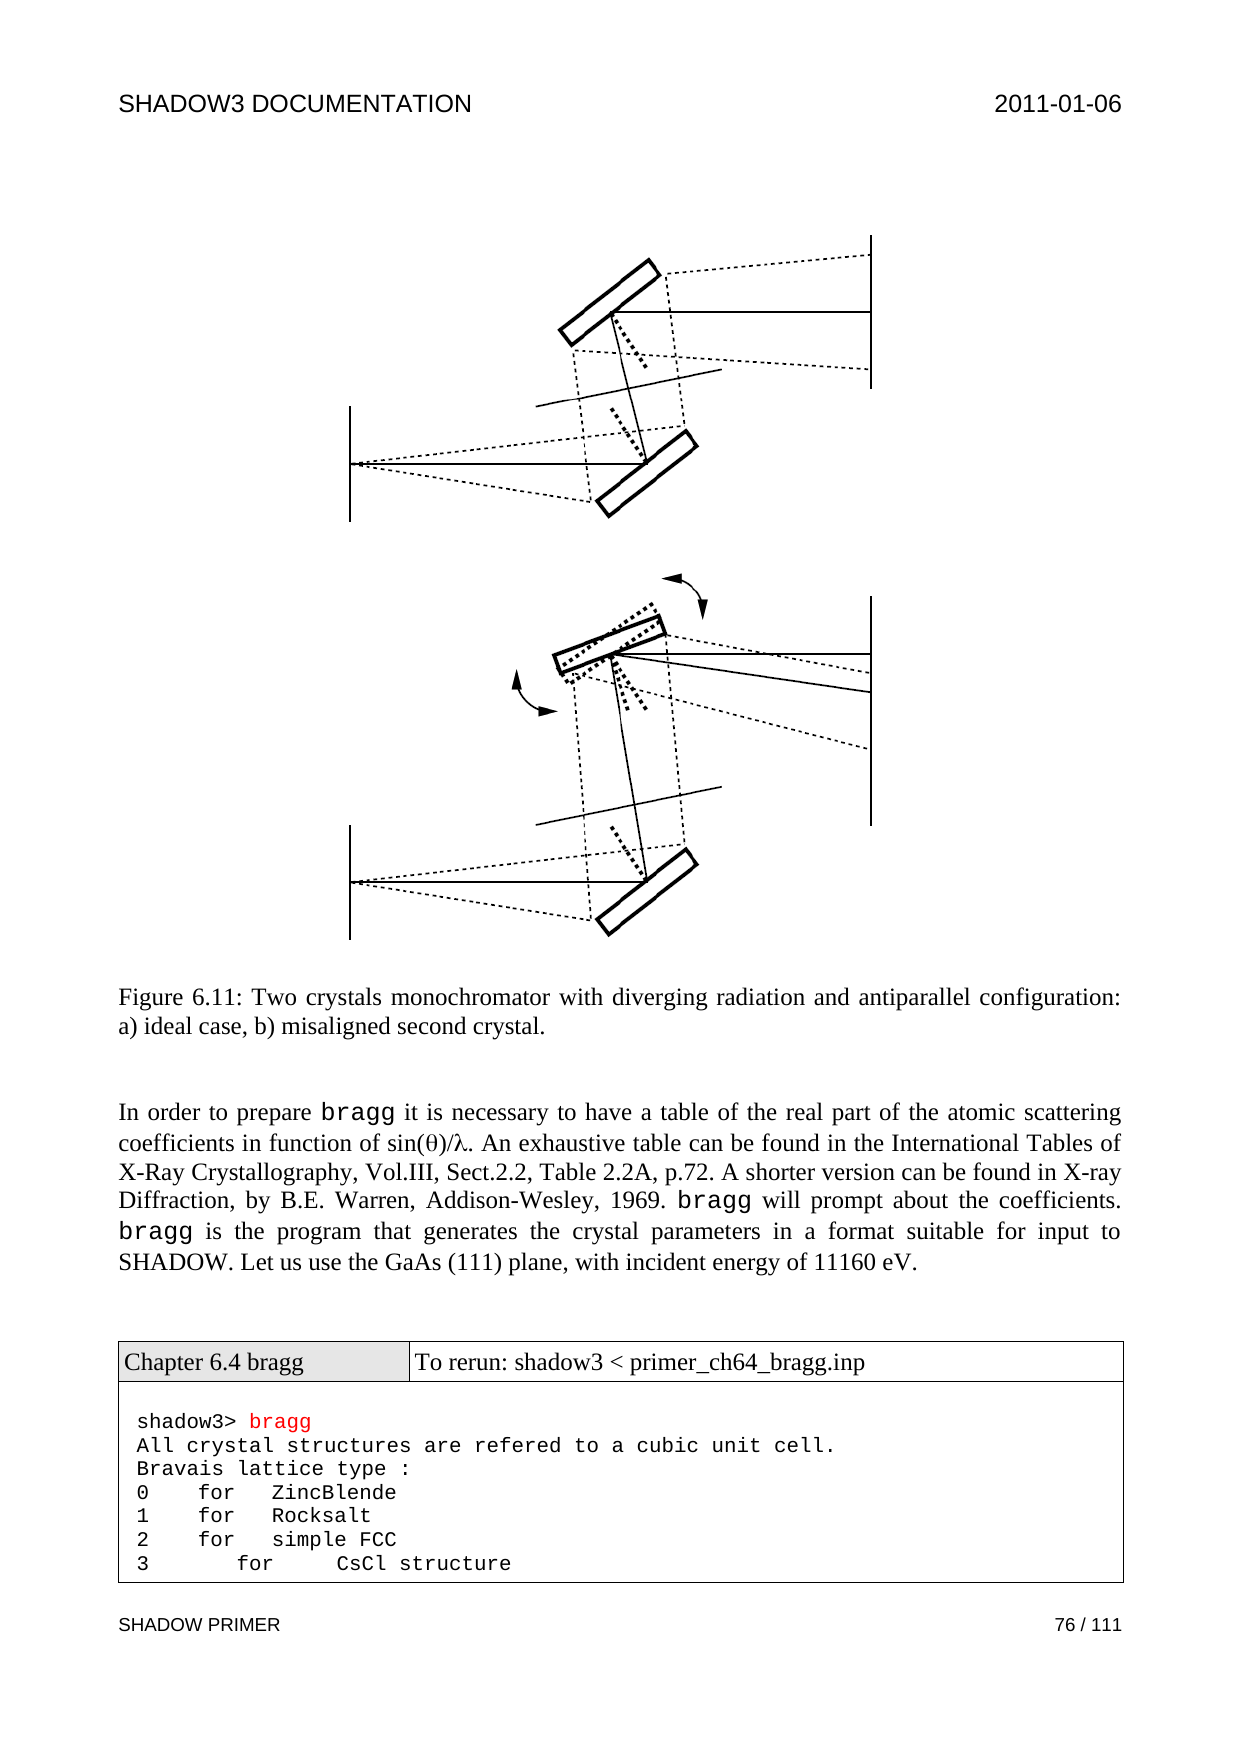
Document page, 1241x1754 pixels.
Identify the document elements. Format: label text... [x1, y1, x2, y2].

text Figure 6.11: Two crystals monochromator with diverging radiation and antiparallel configuration: a) ideal case, b) misaligned second crystal. [118, 982, 1122, 1039]
table_header Chapter 6.4 bragg [119, 1342, 409, 1381]
table_header To rerun: shadow3 < primer_ch64_bragg.inp [410, 1342, 1123, 1381]
table_cell shadow3> bragg All crystal structures are refered to a cubic unit cell. Bravais lattice type : 0 for ZincBlende 1 for Rocksalt 2 for simple FCC 3 for CsCl structure [119, 1382, 1123, 1582]
text In order to prepare bragg it is necessary to have a table of the real part of the atomic scattering coefficients in function of sin(q)/l. An exhaustive table can be found in the International Tables of X-Ray Crystallography, Vol.III, Sect.2.2, Table 2.2A, p.72. A shorter version can be found in X-ray Diffraction, by B.E. Warren, Addison-Wesley, 1969. bragg will prompt about the coefficients. bragg is the program that generates the crystal parameters in a format suitable for input to SHADOW. Let us use the GaAs (111) plane, with incident energy of 11160 eV. [118, 1097, 1122, 1276]
